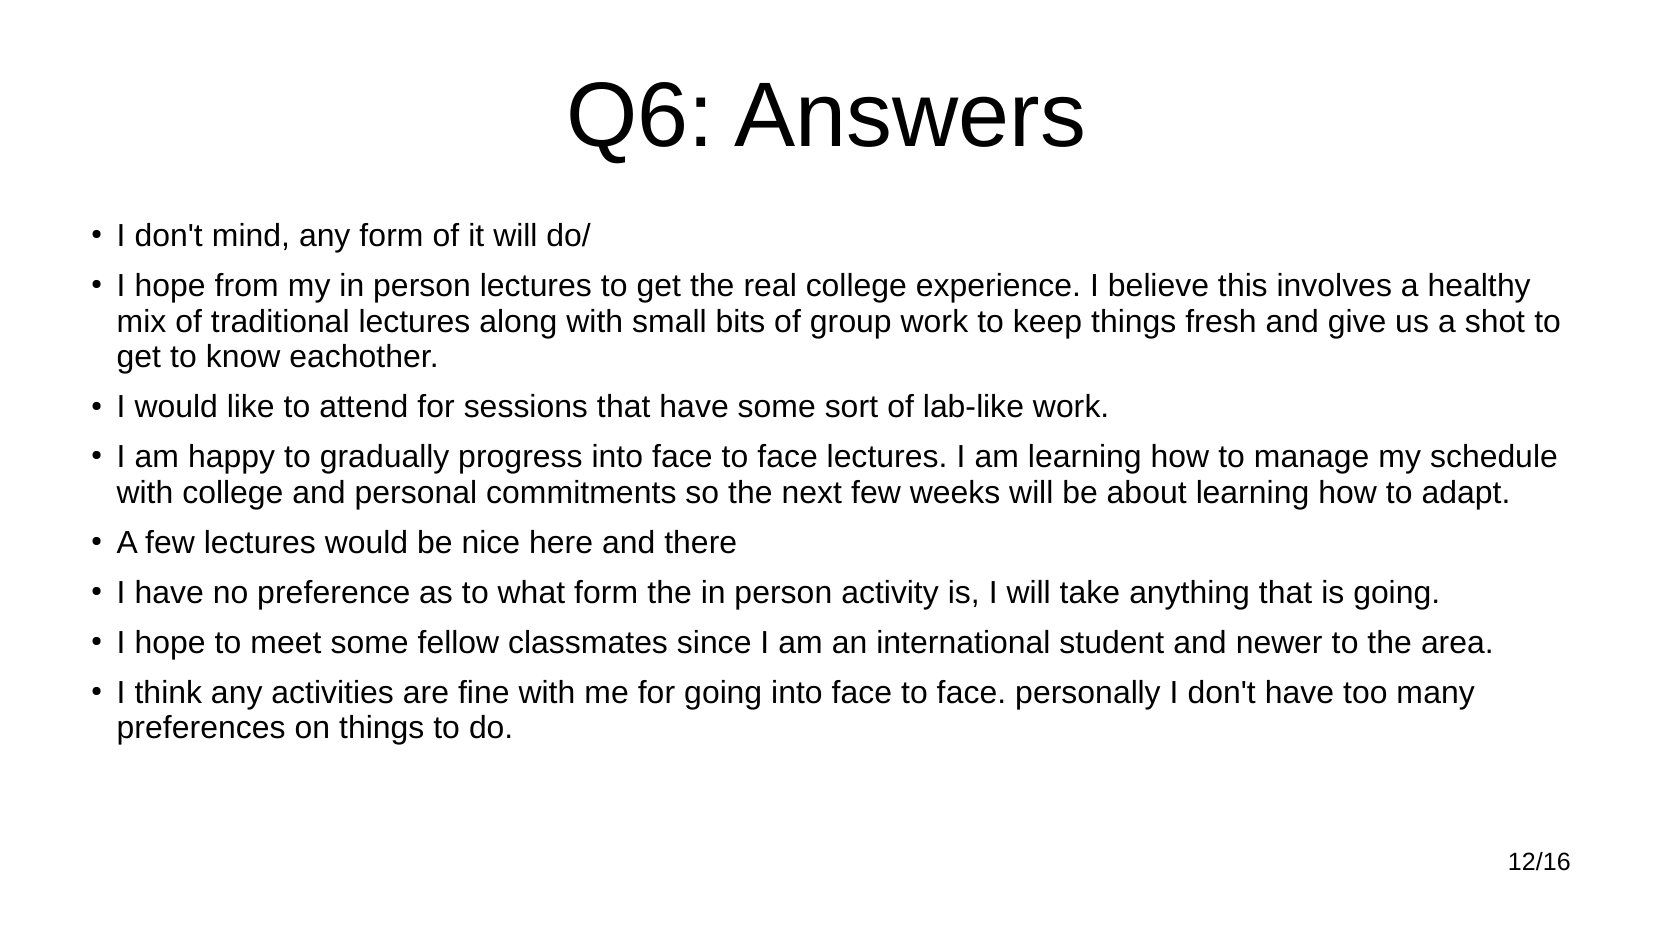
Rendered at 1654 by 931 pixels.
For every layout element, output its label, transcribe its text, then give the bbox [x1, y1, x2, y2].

title Q6: Answers [82, 37, 1571, 193]
list I don't mind, any form of it will do/ I hope from my in person lectures to get the real college experience. I believe this involves a healthy mix of traditional lectures along with small bits of group work to keep things fresh and give us a shot to get to know eachother. I would like to attend for sessions that have some sort of lab-like work. I am happy to gradually progress into face to face lectures. I am learning how to manage my schedule with college and personal commitments so the next few weeks will be about learning how to adapt. A few lectures would be nice here and there I have no preference as to what form the in person activity is, I will take anything that is going. I hope to meet some fellow classmates since I am an international student and newer to the area. I think any activities are fine with me for going into face to face. personally I don't have too many preferences on things to do. [82, 217, 1571, 758]
